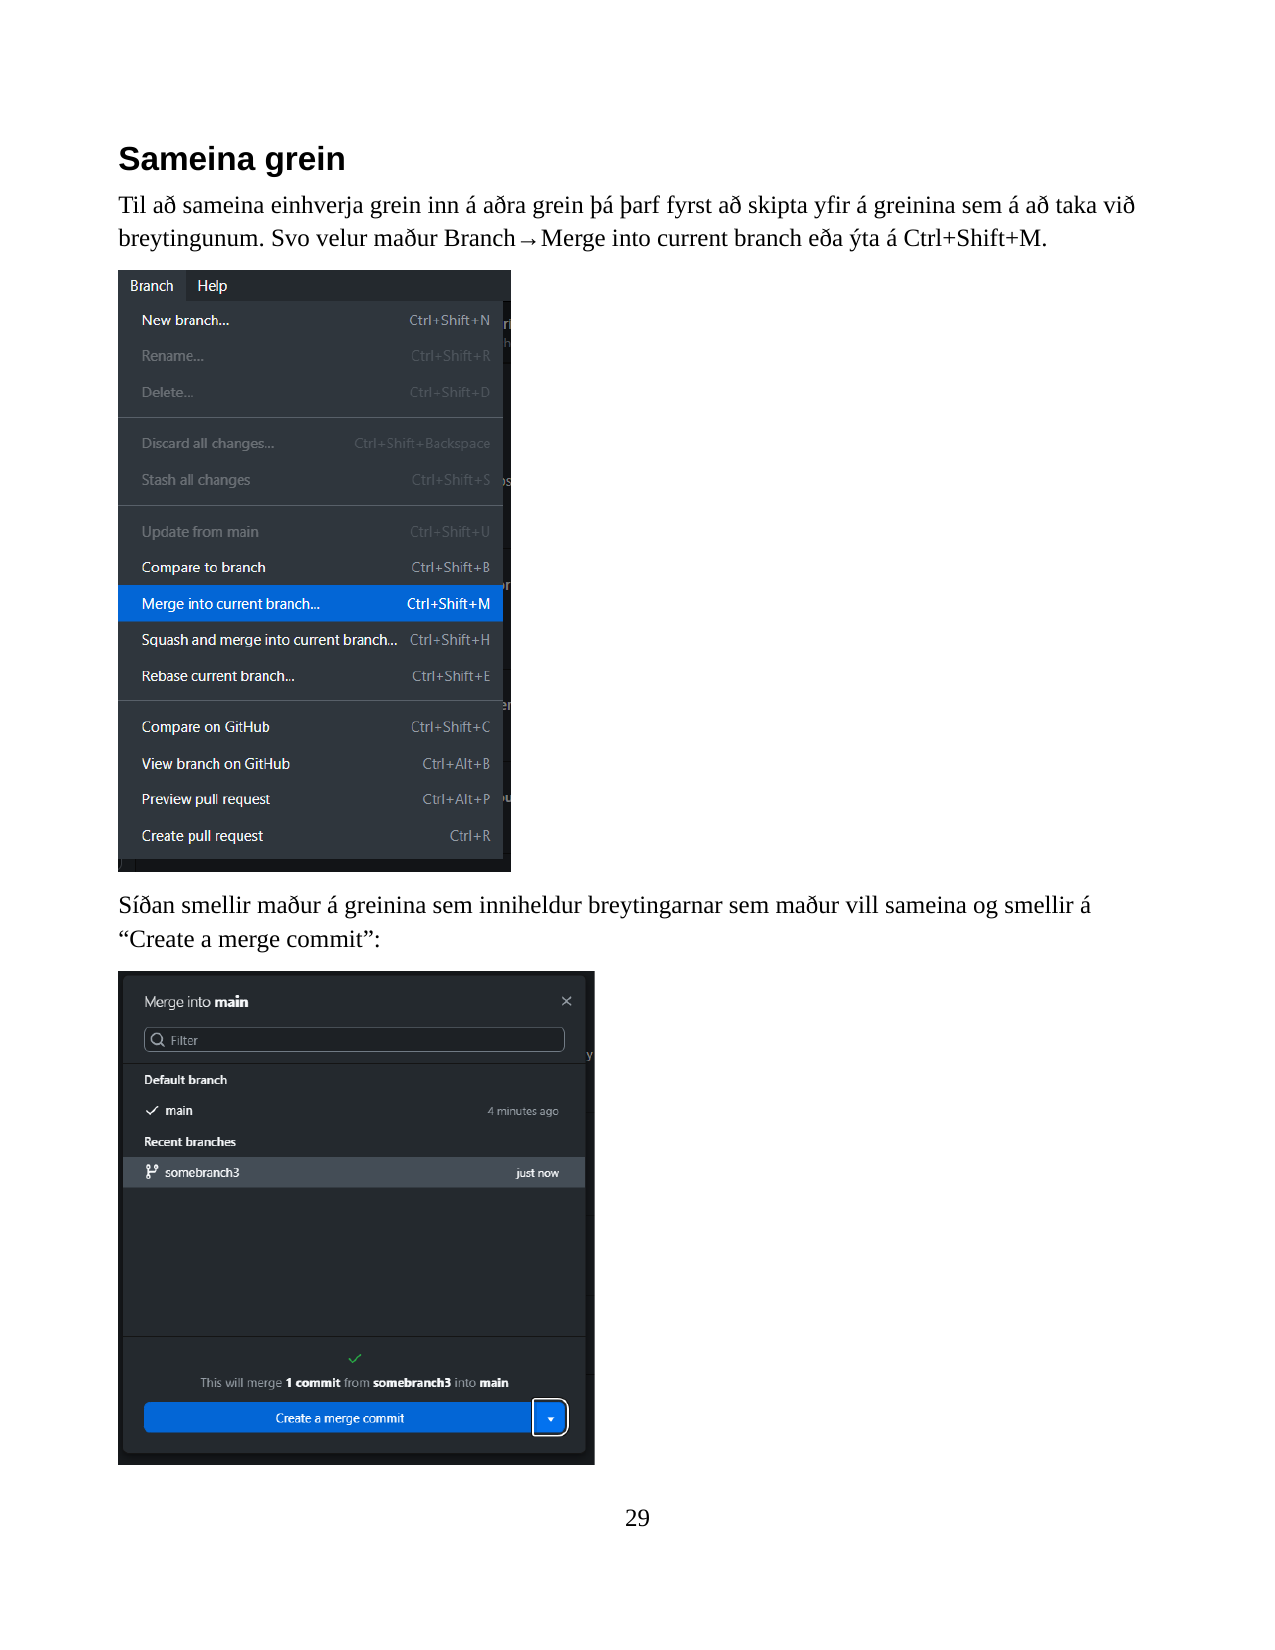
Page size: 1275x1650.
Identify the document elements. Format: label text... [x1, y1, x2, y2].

text Síðan smellir maður á greinina sem inniheldur breytingarnar sem maður vill sameina og smellir á “Create a merge commit”: [118, 891, 1157, 952]
picture [118, 270, 511, 872]
picture [118, 971, 595, 1465]
text Til að sameina einhverja grein inn á aðra grein þá þarf fyrst að skipta yfir á greinina sem á að taka við breytingunum. Svo velur maður Branch→Merge into current branch eða ýta á Ctrl+Shift+M. [118, 190, 1157, 252]
subtitle Sameina grein [118, 139, 1157, 177]
